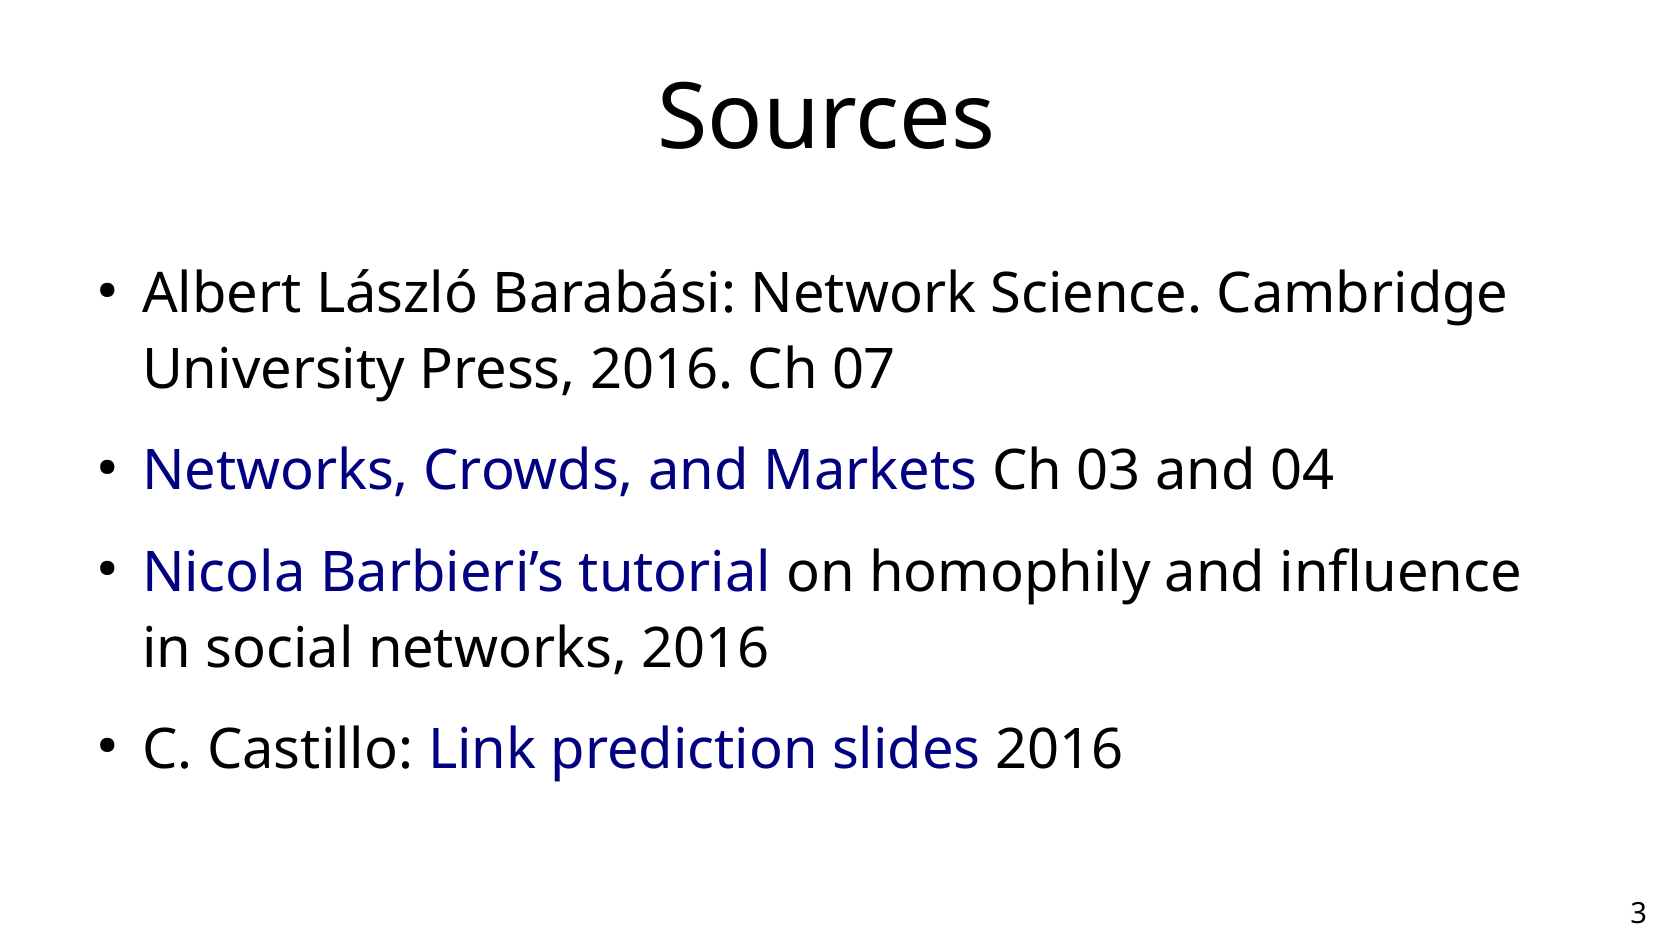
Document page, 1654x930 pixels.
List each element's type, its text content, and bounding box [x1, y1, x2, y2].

list Albert László Barabási: Network Science. Cambridge University Press, 2016. Ch 07 Networks, Crowds, and Markets Ch 03 and 04 Nicola Barbieri’s tutorial on homophily and influence in social networks, 2016 C. Castillo: Link prediction slides 2016 [82, 252, 1571, 793]
title Sources [82, 1, 1571, 225]
